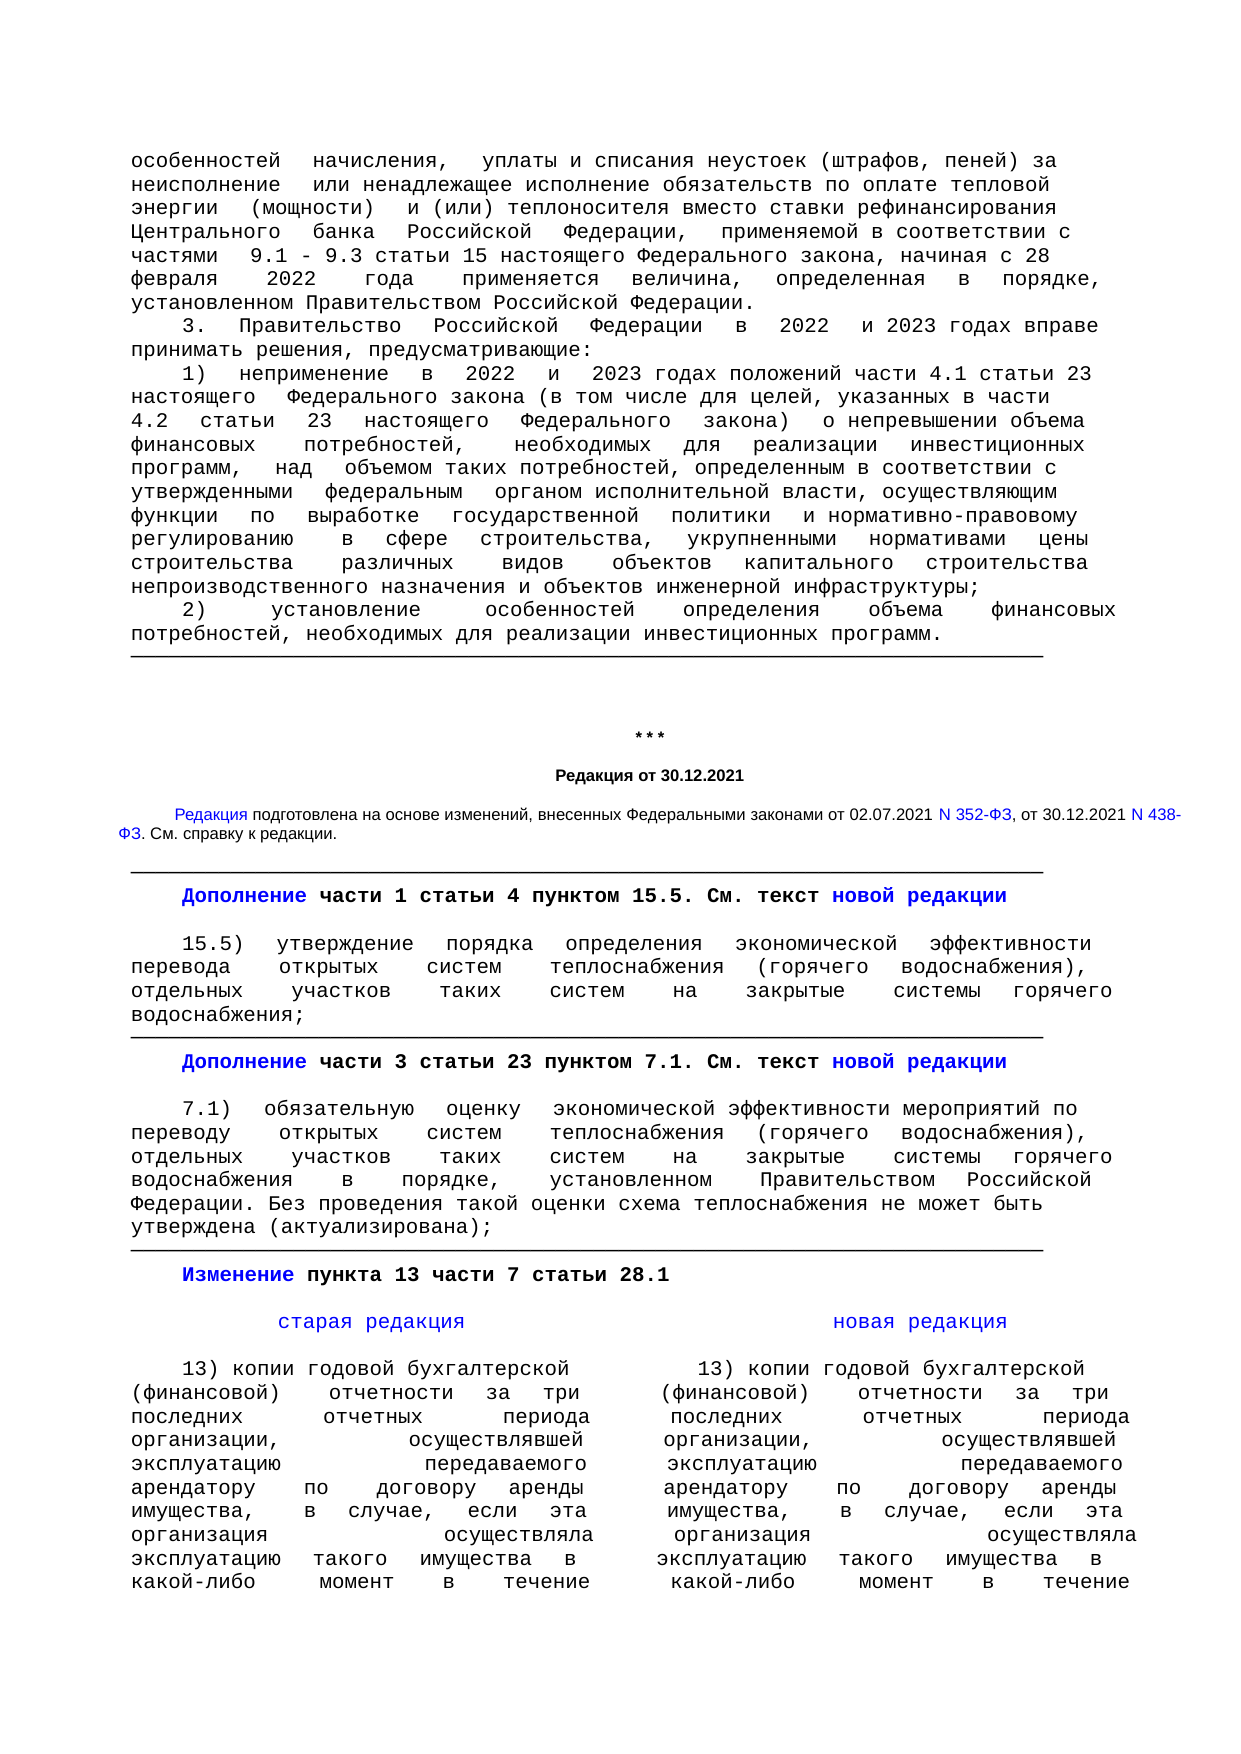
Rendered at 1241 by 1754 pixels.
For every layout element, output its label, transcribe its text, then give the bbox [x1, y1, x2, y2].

text имущества, в случае, если эта имущества, в случае, если эта [118, 1500, 1181, 1524]
text Изменение пункта 13 части 7 статьи 28.1 [118, 1264, 1181, 1287]
text организация осуществляла организация осуществляла [118, 1524, 1181, 1548]
text перевода открытых систем теплоснабжения (горячего водоснабжения), [118, 956, 1181, 980]
text строительства различных видов объектов капитального строительства [118, 552, 1181, 576]
text финансовых потребностей, необходимых для реализации инвестиционных [118, 434, 1181, 457]
text 3. Правительство Российской Федерации в 2022 и 2023 годах вправе [118, 316, 1181, 339]
text энергии (мощности) и (или) теплоносителя вместо ставки рефинансирования [118, 197, 1181, 221]
text 7.1) обязательную оценку экономической эффективности мероприятий по [118, 1098, 1181, 1122]
text эксплуатацию передаваемого эксплуатацию передаваемого [118, 1453, 1181, 1477]
text неисполнение или ненадлежащее исполнение обязательств по оплате тепловой [118, 174, 1181, 197]
text утверждена (актуализирована); [118, 1217, 1181, 1240]
text программ, над объемом таких потребностей, определенным в соответствии с [118, 457, 1181, 481]
text ───────────────────────────────────────────────────────────────────────── [118, 647, 1181, 670]
text водоснабжения в порядке, установленном Правительством Российской [118, 1169, 1181, 1193]
text потребностей, необходимых для реализации инвестиционных программ. [118, 623, 1181, 647]
text ───────────────────────────────────────────────────────────────────────── [118, 1240, 1181, 1264]
text Дополнение части 1 статьи 4 пунктом 15.5. См. текст новой редакции [118, 886, 1181, 909]
text февраля 2022 года применяется величина, определенная в порядке, [118, 268, 1181, 292]
subtitle Редакция от 30.12.2021 [118, 766, 1181, 785]
text арендатору по договору аренды арендатору по договору аренды [118, 1477, 1181, 1500]
text установленном Правительством Российской Федерации. [118, 292, 1181, 316]
text последних отчетных периода последних отчетных периода [118, 1406, 1181, 1429]
text регулированию в сфере строительства, укрупненными нормативами цены [118, 528, 1181, 552]
text 13) копии годовой бухгалтерской 13) копии годовой бухгалтерской [118, 1358, 1181, 1382]
text ───────────────────────────────────────────────────────────────────────── [118, 862, 1181, 886]
text непроизводственного назначения и объектов инженерной инфраструктуры; [118, 576, 1181, 599]
text утвержденными федеральным органом исполнительной власти, осуществляющим [118, 481, 1181, 505]
text Федерации. Без проведения такой оценки схема теплоснабжения не может быть [118, 1193, 1181, 1217]
text принимать решения, предусматривающие: [118, 339, 1181, 363]
text отдельных участков таких систем на закрытые системы горячего [118, 1146, 1181, 1169]
text водоснабжения; [118, 1004, 1181, 1027]
text переводу открытых систем теплоснабжения (горячего водоснабжения), [118, 1122, 1181, 1146]
text настоящего Федерального закона (в том числе для целей, указанных в части [118, 386, 1181, 410]
text 1) неприменение в 2022 и 2023 годах положений части 4.1 статьи 23 [118, 363, 1181, 386]
text эксплуатацию такого имущества в эксплуатацию такого имущества в [118, 1548, 1181, 1571]
text * * * [118, 728, 1181, 747]
text функции по выработке государственной политики и нормативно-правовому [118, 505, 1181, 528]
text частями 9.1 - 9.3 статьи 15 настоящего Федерального закона, начиная с 28 [118, 244, 1181, 268]
text организации, осуществлявшей организации, осуществлявшей [118, 1429, 1181, 1453]
text (финансовой) отчетности за три (финансовой) отчетности за три [118, 1382, 1181, 1406]
text Дополнение части 3 статьи 23 пунктом 7.1. См. текст новой редакции [118, 1051, 1181, 1075]
text особенностей начисления, уплаты и списания неустоек (штрафов, пеней) за [118, 150, 1181, 174]
text 2) установление особенностей определения объема финансовых [118, 599, 1181, 623]
text 15.5) утверждение порядка определения экономической эффективности [118, 933, 1181, 956]
text Центрального банка Российской Федерации, применяемой в соответствии с [118, 221, 1181, 244]
text отдельных участков таких систем на закрытые системы горячего [118, 980, 1181, 1004]
text Редакция подготовлена на основе изменений, внесенных Федеральными законами от 02.07.2021 N 352-ФЗ, от 30.12.2021 N 438-ФЗ. См. справку к редакции. [118, 804, 1181, 843]
text 4.2 статьи 23 настоящего Федерального закона) о непревышении объема [118, 410, 1181, 434]
text какой-либо момент в течение какой-либо момент в течение [118, 1571, 1181, 1595]
text ───────────────────────────────────────────────────────────────────────── [118, 1027, 1181, 1051]
text старая редакция новая редакция [118, 1311, 1181, 1335]
